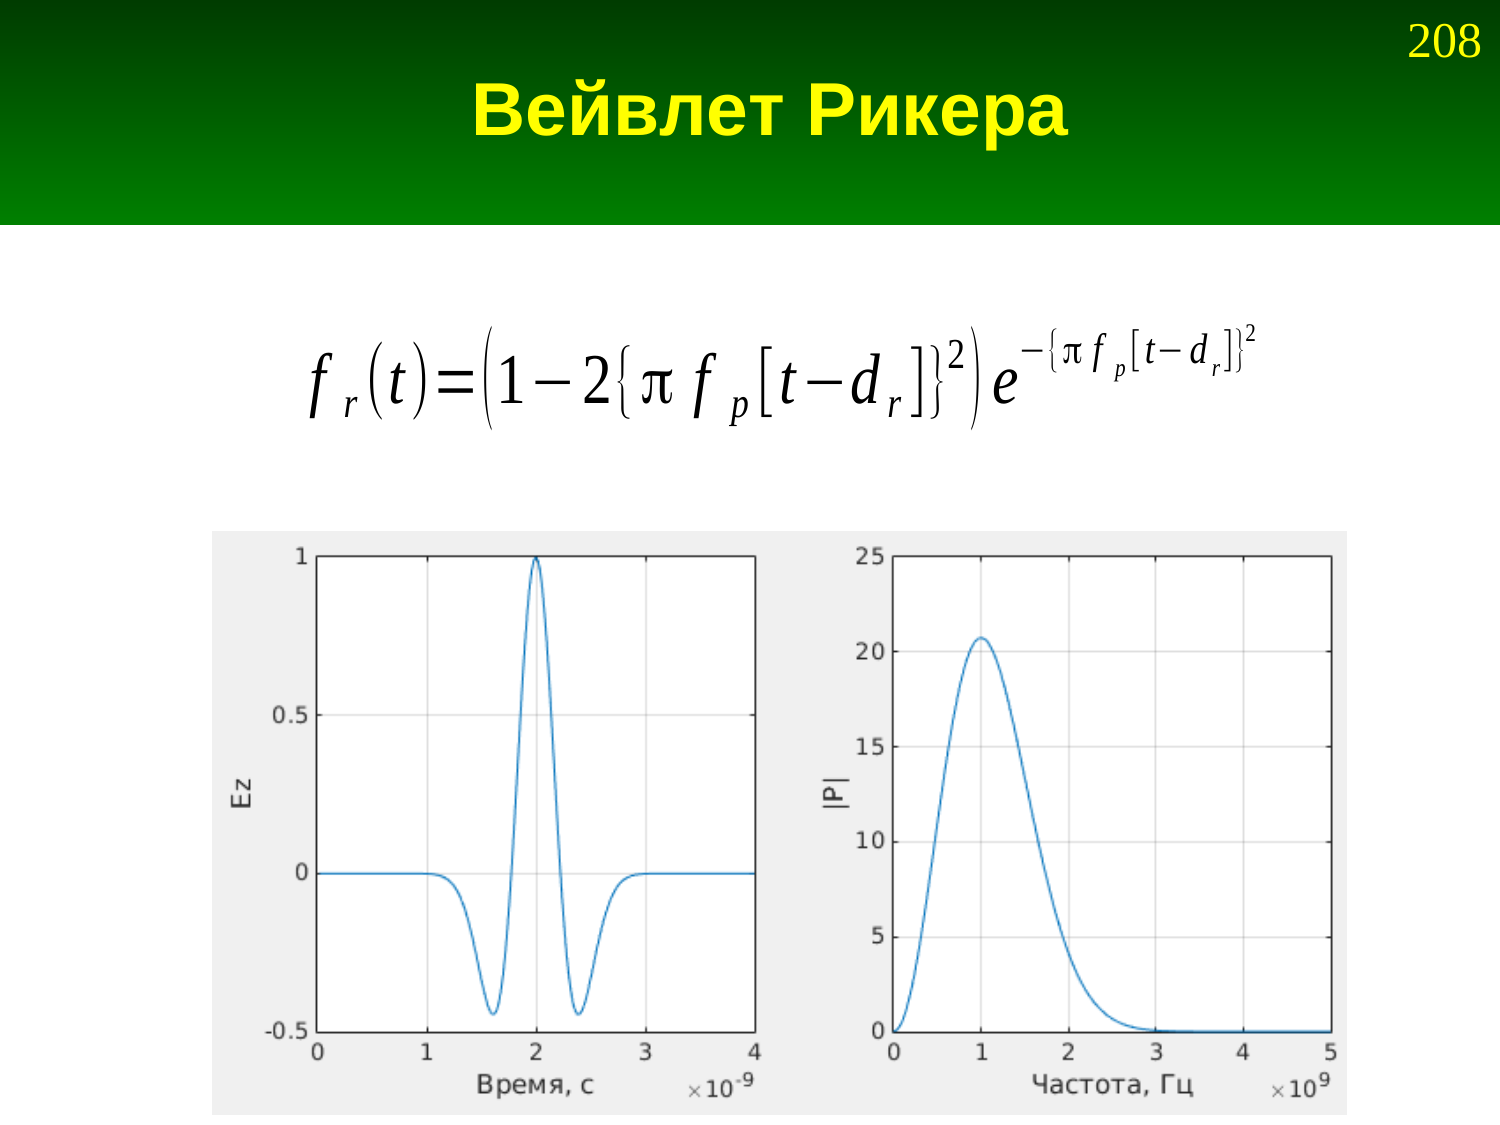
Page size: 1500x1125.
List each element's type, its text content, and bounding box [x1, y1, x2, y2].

chart [283, 318, 1273, 434]
picture [212, 531, 1347, 1115]
title Вейвлет Рикера [100, 7, 1441, 204]
